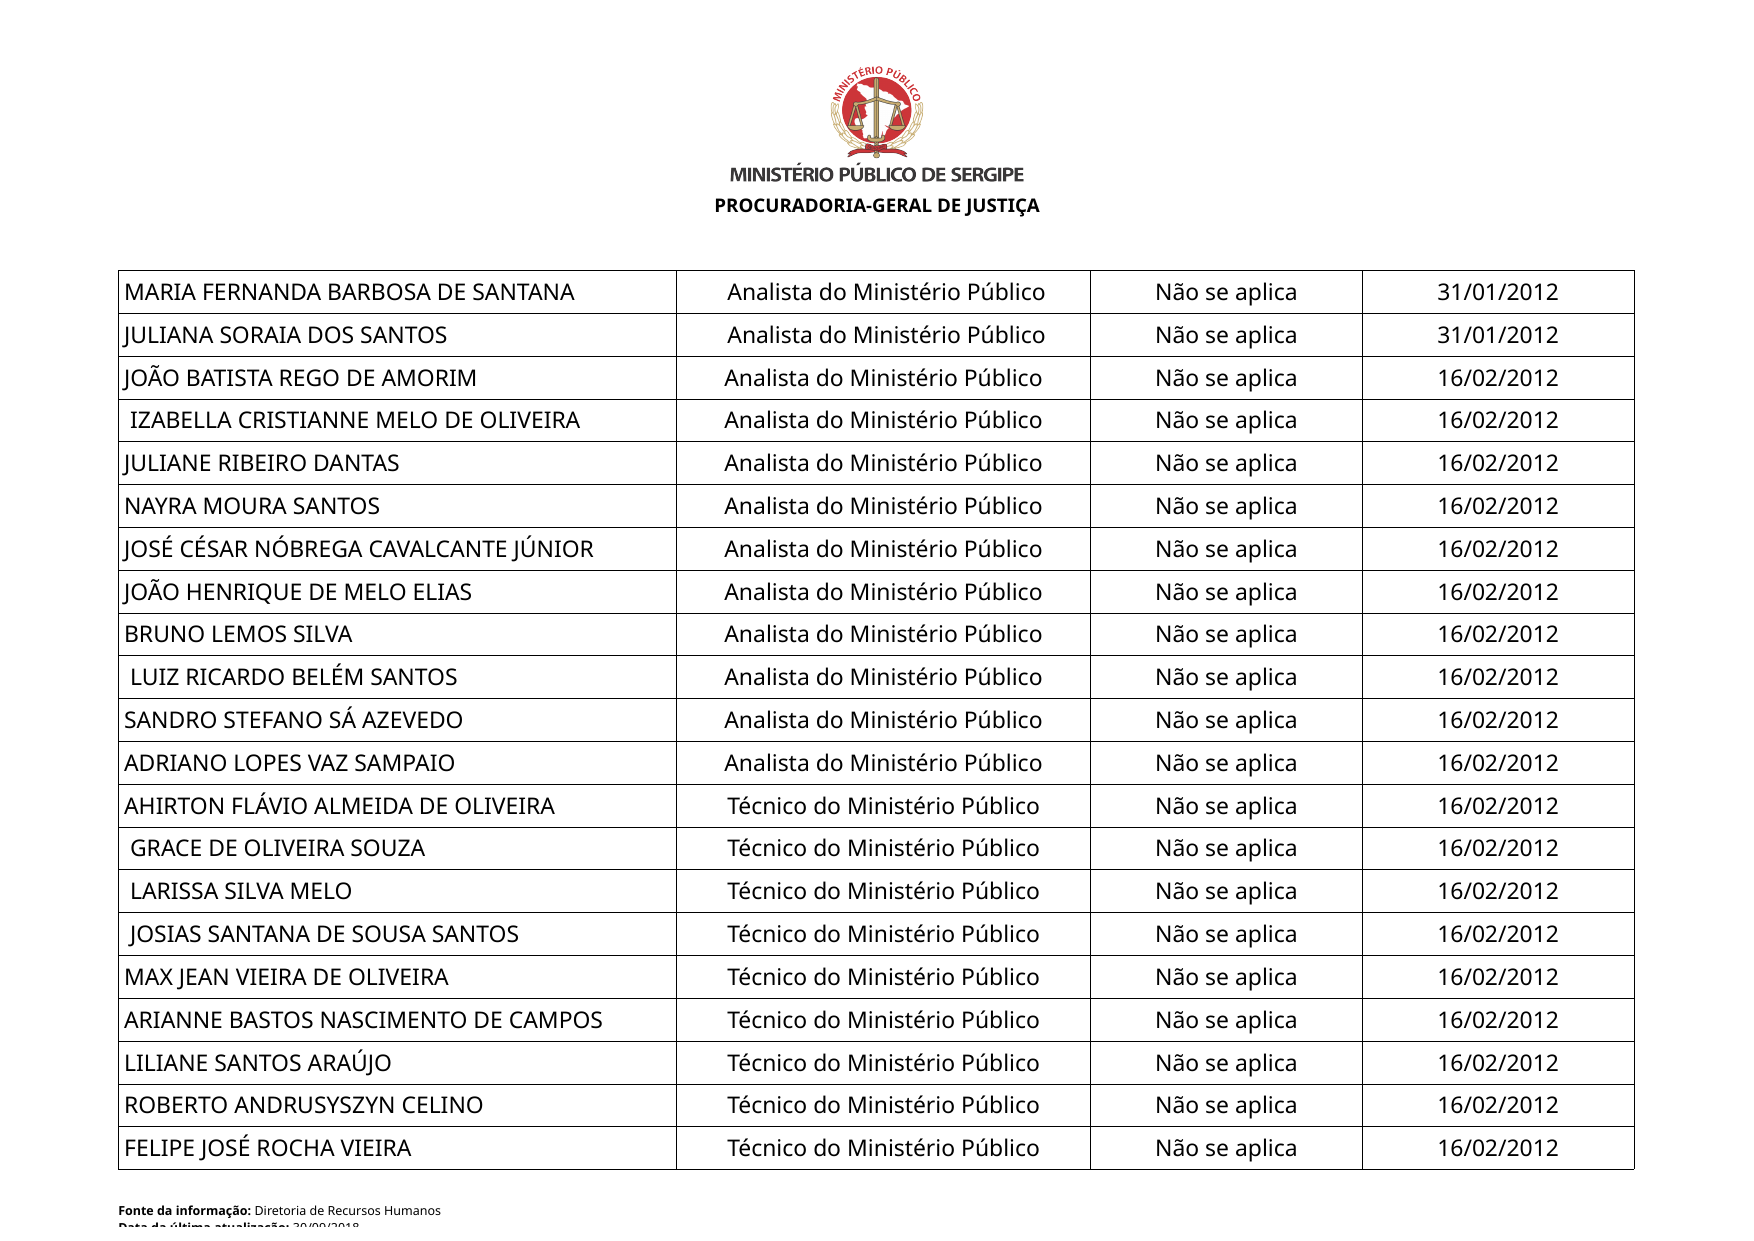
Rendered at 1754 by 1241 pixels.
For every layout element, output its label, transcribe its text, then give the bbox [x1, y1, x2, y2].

table_cell Analista do Ministério Público [677, 571, 1090, 612]
table_cell LILIANE SANTOS ARAÚJO [119, 1042, 676, 1083]
table_cell Técnico do Ministério Público [677, 1127, 1090, 1169]
table_cell 16/02/2012 [1363, 442, 1634, 484]
table_cell 16/02/2012 [1363, 656, 1634, 698]
table_cell Analista do Ministério Público [677, 400, 1090, 441]
table_cell SANDRO STEFANO SÁ AZEVEDO [119, 699, 676, 741]
table_cell Analista do Ministério Público [677, 485, 1090, 527]
table_cell GRACE DE OLIVEIRA SOUZA [119, 828, 676, 869]
table_cell BRUNO LEMOS SILVA [119, 614, 676, 655]
table_cell 16/02/2012 [1363, 699, 1634, 741]
table_cell 16/02/2012 [1363, 485, 1634, 527]
table_cell 16/02/2012 [1363, 828, 1634, 869]
table_cell Analista do Ministério Público [677, 742, 1090, 784]
table_cell 16/02/2012 [1363, 913, 1634, 955]
table_cell Analista do Ministério Público [677, 357, 1090, 398]
table_cell LUIZ RICARDO BELÉM SANTOS [119, 656, 676, 698]
table_cell FELIPE JOSÉ ROCHA VIEIRA [119, 1127, 676, 1169]
table_cell Técnico do Ministério Público [677, 1042, 1090, 1083]
table_cell NAYRA MOURA SANTOS [119, 485, 676, 527]
table_cell 16/02/2012 [1363, 528, 1634, 570]
table_cell Não se aplica [1091, 699, 1362, 741]
table_cell Não se aplica [1091, 785, 1362, 827]
table_cell LARISSA SILVA MELO [119, 870, 676, 912]
table_cell MARIA FERNANDA BARBOSA DE SANTANA [119, 271, 676, 313]
table_cell Não se aplica [1091, 1042, 1362, 1083]
table_cell Não se aplica [1091, 442, 1362, 484]
table_cell ARIANNE BASTOS NASCIMENTO DE CAMPOS [119, 999, 676, 1041]
table_cell Não se aplica [1091, 742, 1362, 784]
table_cell 16/02/2012 [1363, 1127, 1634, 1169]
table_cell 16/02/2012 [1363, 1085, 1634, 1126]
table_cell ROBERTO ANDRUSYSZYN CELINO [119, 1085, 676, 1126]
table_cell Não se aplica [1091, 913, 1362, 955]
table_cell 16/02/2012 [1363, 357, 1634, 398]
table_cell 16/02/2012 [1363, 571, 1634, 612]
table_cell Não se aplica [1091, 656, 1362, 698]
table_cell 31/01/2012 [1363, 271, 1634, 313]
table_cell Não se aplica [1091, 1085, 1362, 1126]
table_cell Analista do Ministério Público [677, 528, 1090, 570]
table_cell ADRIANO LOPES VAZ SAMPAIO [119, 742, 676, 784]
table_cell Técnico do Ministério Público [677, 870, 1090, 912]
table_cell MAX JEAN VIEIRA DE OLIVEIRA [119, 956, 676, 998]
table_cell Não se aplica [1091, 999, 1362, 1041]
table_cell JOÃO HENRIQUE DE MELO ELIAS [119, 571, 676, 612]
table_cell JOSÉ CÉSAR NÓBREGA CAVALCANTE JÚNIOR [119, 528, 676, 570]
table_cell 16/02/2012 [1363, 400, 1634, 441]
table_cell JOÃO BATISTA REGO DE AMORIM [119, 357, 676, 398]
table_cell Não se aplica [1091, 870, 1362, 912]
table_cell Não se aplica [1091, 271, 1362, 313]
table_cell Não se aplica [1091, 1127, 1362, 1169]
table_cell Técnico do Ministério Público [677, 785, 1090, 827]
table_cell 16/02/2012 [1363, 614, 1634, 655]
table_cell Técnico do Ministério Público [677, 913, 1090, 955]
table_cell 16/02/2012 [1363, 1042, 1634, 1083]
table_cell Não se aplica [1091, 828, 1362, 869]
table_cell Não se aplica [1091, 571, 1362, 612]
table_cell 31/01/2012 [1363, 314, 1634, 356]
table_cell Analista do Ministério Público [677, 656, 1090, 698]
table_cell 16/02/2012 [1363, 785, 1634, 827]
table_cell 16/02/2012 [1363, 999, 1634, 1041]
table_cell Analista do Ministério Público [677, 314, 1090, 356]
table_cell Não se aplica [1091, 485, 1362, 527]
table_cell Técnico do Ministério Público [677, 956, 1090, 998]
table_cell JULIANA SORAIA DOS SANTOS [119, 314, 676, 356]
table_cell IZABELLA CRISTIANNE MELO DE OLIVEIRA [119, 400, 676, 441]
table_cell Não se aplica [1091, 314, 1362, 356]
table_cell Técnico do Ministério Público [677, 1085, 1090, 1126]
table_cell AHIRTON FLÁVIO ALMEIDA DE OLIVEIRA [119, 785, 676, 827]
table_cell JULIANE RIBEIRO DANTAS [119, 442, 676, 484]
table_cell Não se aplica [1091, 528, 1362, 570]
table_cell JOSIAS SANTANA DE SOUSA SANTOS [119, 913, 676, 955]
table_cell 16/02/2012 [1363, 956, 1634, 998]
table_cell Analista do Ministério Público [677, 614, 1090, 655]
picture [730, 66, 1024, 185]
table_cell Analista do Ministério Público [677, 271, 1090, 313]
table_cell Técnico do Ministério Público [677, 999, 1090, 1041]
table_cell 16/02/2012 [1363, 870, 1634, 912]
table_cell Não se aplica [1091, 956, 1362, 998]
table_cell Analista do Ministério Público [677, 699, 1090, 741]
table_cell Analista do Ministério Público [677, 442, 1090, 484]
table_cell Não se aplica [1091, 357, 1362, 398]
table_cell Técnico do Ministério Público [677, 828, 1090, 869]
table_cell Não se aplica [1091, 614, 1362, 655]
table_cell Não se aplica [1091, 400, 1362, 441]
table_cell 16/02/2012 [1363, 742, 1634, 784]
